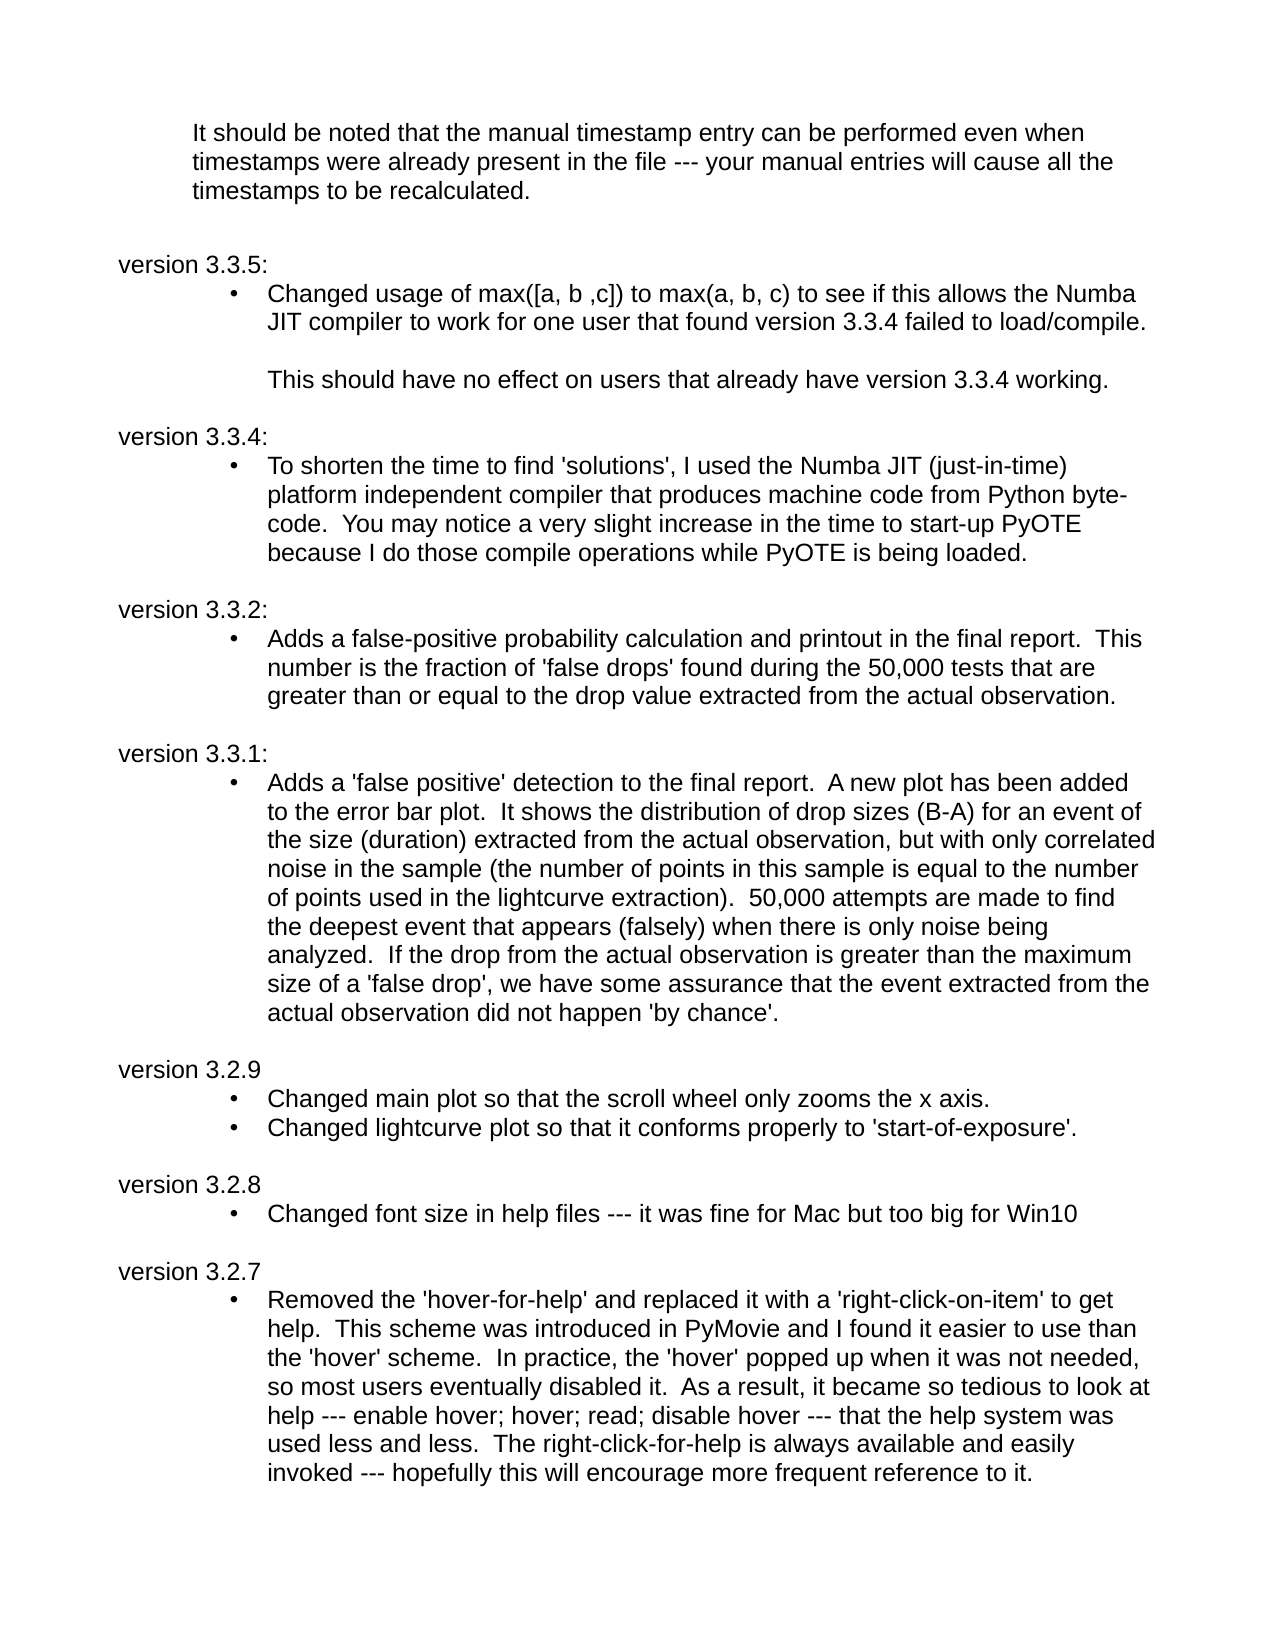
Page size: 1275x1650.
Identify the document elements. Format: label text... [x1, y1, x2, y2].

text version 3.3.1: [118, 739, 1157, 768]
list Changed font size in help files --- it was fine for Mac but too big for Win10 [229, 1199, 1157, 1257]
list Changed lightcurve plot so that it conforms properly to 'start-of-exposure'. [229, 1113, 1157, 1170]
list Changed usage of max([a, b ,c]) to max(a, b, c) to see if this allows the Numba JIT compiler to work for one user that found version 3.3.4 failed to load/compile. This should have no effect on users that already have version 3.3.4 working. [229, 278, 1157, 422]
list To shorten the time to find 'solutions', I used the Numba JIT (just-in-time) platform independent compiler that produces machine code from Python byte-code. You may notice a very slight increase in the time to start-up PyOTE because I do those compile operations while PyOTE is being loaded. [229, 451, 1157, 595]
text version 3.3.5: [118, 250, 1157, 278]
text version 3.2.8 [118, 1170, 1157, 1199]
text version 3.2.7 [118, 1257, 1157, 1286]
text It should be noted that the manual timestamp entry can be performed even when timestamps were already present in the file --- your manual entries will cause all the timestamps to be recalculated. [192, 118, 1157, 204]
text version 3.3.2: [118, 595, 1157, 624]
list Changed main plot so that the scroll wheel only zooms the x axis. [229, 1084, 1157, 1113]
list Adds a 'false positive' detection to the final report. A new plot has been added to the error bar plot. It shows the distribution of drop sizes (B-A) for an event of the size (duration) extracted from the actual observation, but with only correlated noise in the sample (the number of points in this sample is equal to the number of points used in the lightcurve extraction). 50,000 attempts are made to find the deepest event that appears (falsely) when there is only noise being analyzed. If the drop from the actual observation is greater than the maximum size of a 'false drop', we have some assurance that the event extracted from the actual observation did not happen 'by chance'. [229, 768, 1157, 1055]
list Adds a false-positive probability calculation and printout in the final report. This number is the fraction of 'false drops' found during the 50,000 tests that are greater than or equal to the drop value extracted from the actual observation. [229, 624, 1157, 739]
text version 3.2.9 [118, 1055, 1157, 1084]
text version 3.3.4: [118, 422, 1157, 451]
list Removed the 'hover-for-help' and replaced it with a 'right-click-on-item' to get help. This scheme was introduced in PyMovie and I found it easier to use than the 'hover' scheme. In practice, the 'hover' popped up when it was not needed, so most users eventually disabled it. As a result, it became so tedious to look at help --- enable hover; hover; read; disable hover --- that the help system was used less and less. The right-click-for-help is always available and easily invoked --- hopefully this will encourage more frequent reference to it. [229, 1286, 1157, 1516]
